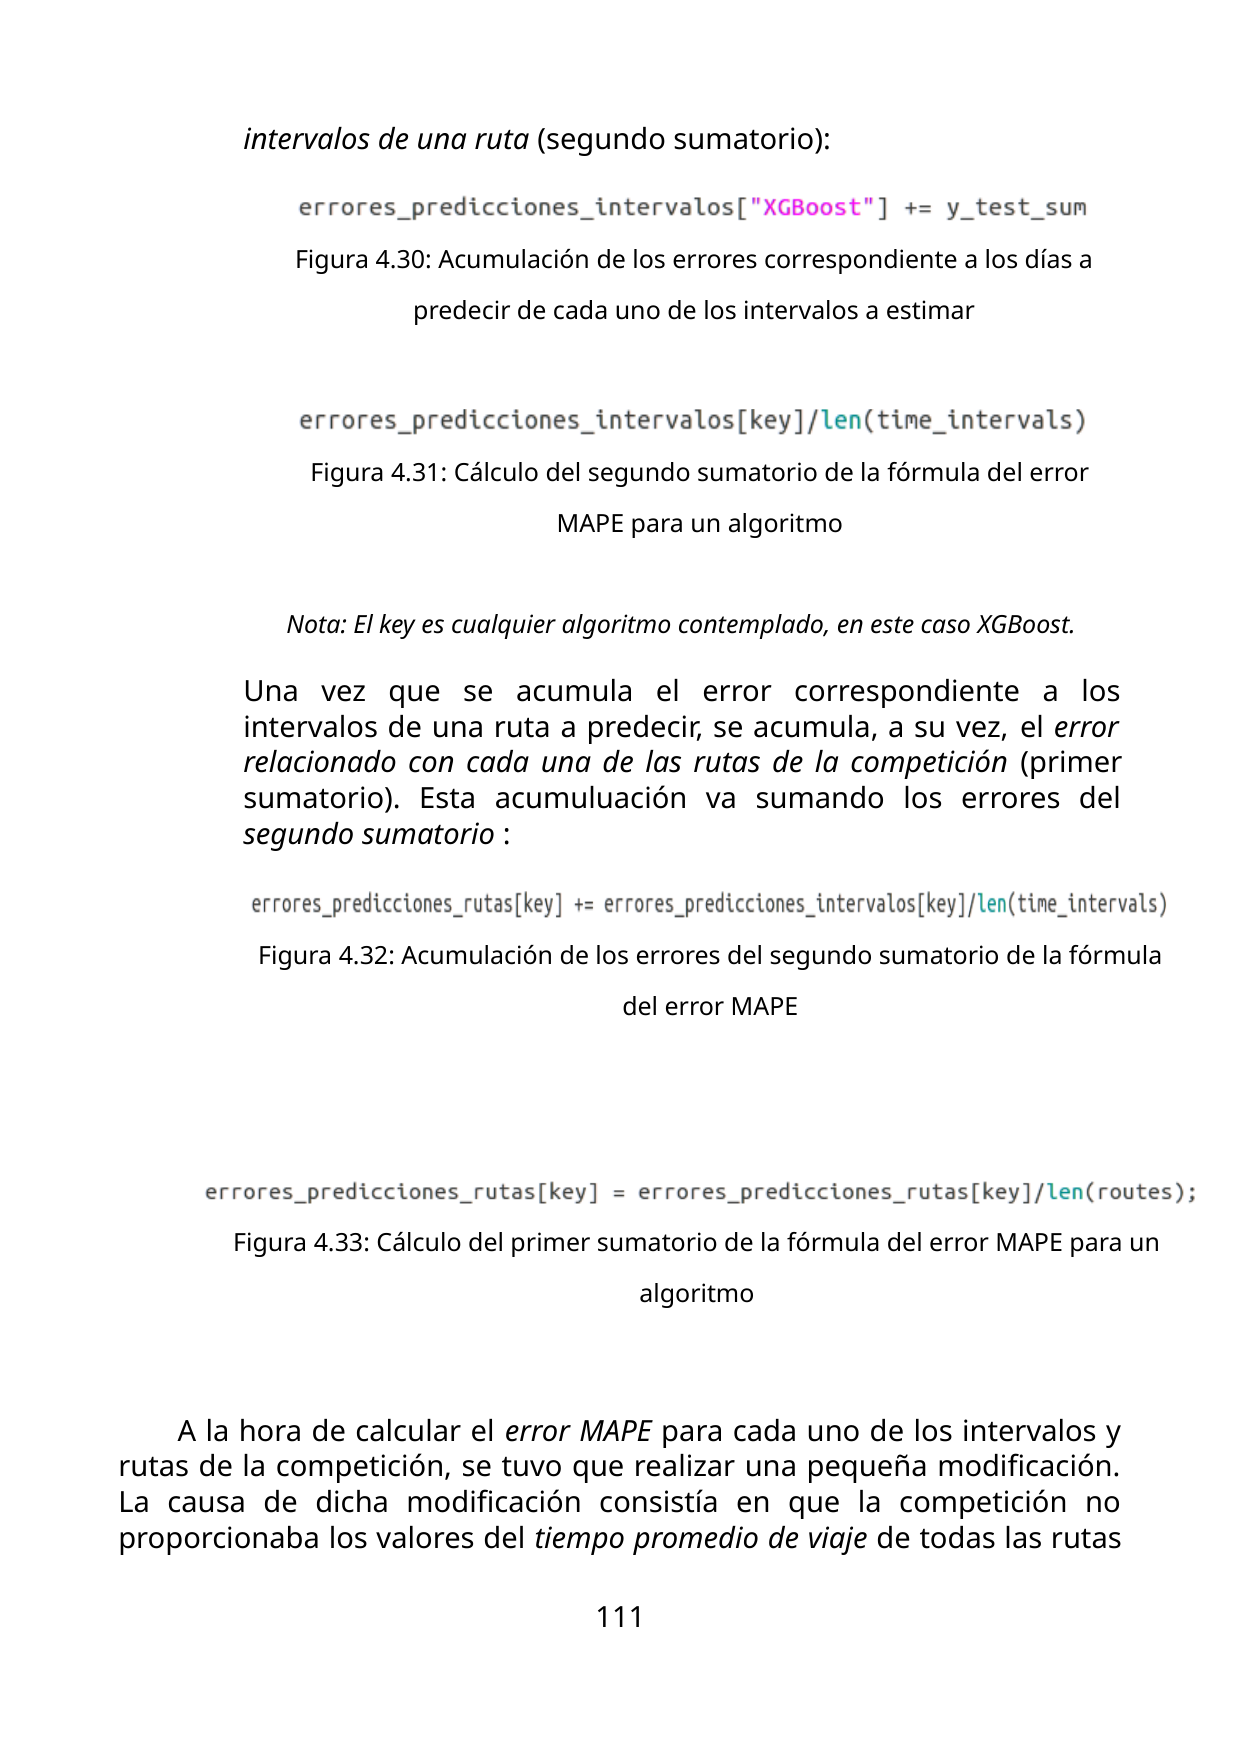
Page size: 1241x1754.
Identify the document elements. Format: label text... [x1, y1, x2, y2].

text Figura 4.31: Cálculo del segundo sumatorio de la fórmula del error MAPE para un algoritmo [295, 438, 1104, 539]
list Figura 4.32: Acumulación de los errores del segundo sumatorio de la fórmula del error MAPE [246, 921, 1175, 1023]
list Nota: El key es cualquier algoritmo contemplado, en este caso XGBoost. [206, 607, 1122, 641]
list Una vez que se acumula el error correspondiente a los intervalos de una ruta a predecir, se acumula, a su vez, el error relacionado con cada una de las rutas de la competición (primer sumatorio). Esta acumuluación va sumando los errores del segundo sumatorio : [206, 670, 1122, 853]
picture [288, 193, 1100, 225]
picture [295, 409, 1105, 438]
text Figura 4.33: Cálculo del primer sumatorio de la fórmula del error MAPE para un algoritmo [195, 1208, 1199, 1309]
list Figura 4.30: Acumulación de los errores correspondiente a los días a predecir de cada uno de los intervalos a estimar [288, 225, 1099, 327]
picture [194, 1179, 1199, 1208]
picture [245, 890, 1175, 921]
list intervalos de una ruta (segundo sumatorio): [206, 118, 1122, 158]
text A la hora de calcular el error MAPE para cada uno de los intervalos y rutas de la competición, se tuvo que realizar una pequeña modificación. La causa de dicha modificación consistía en que la competición no proporcionaba los valores del tiempo promedio de viaje de todas las rutas [118, 1410, 1122, 1557]
